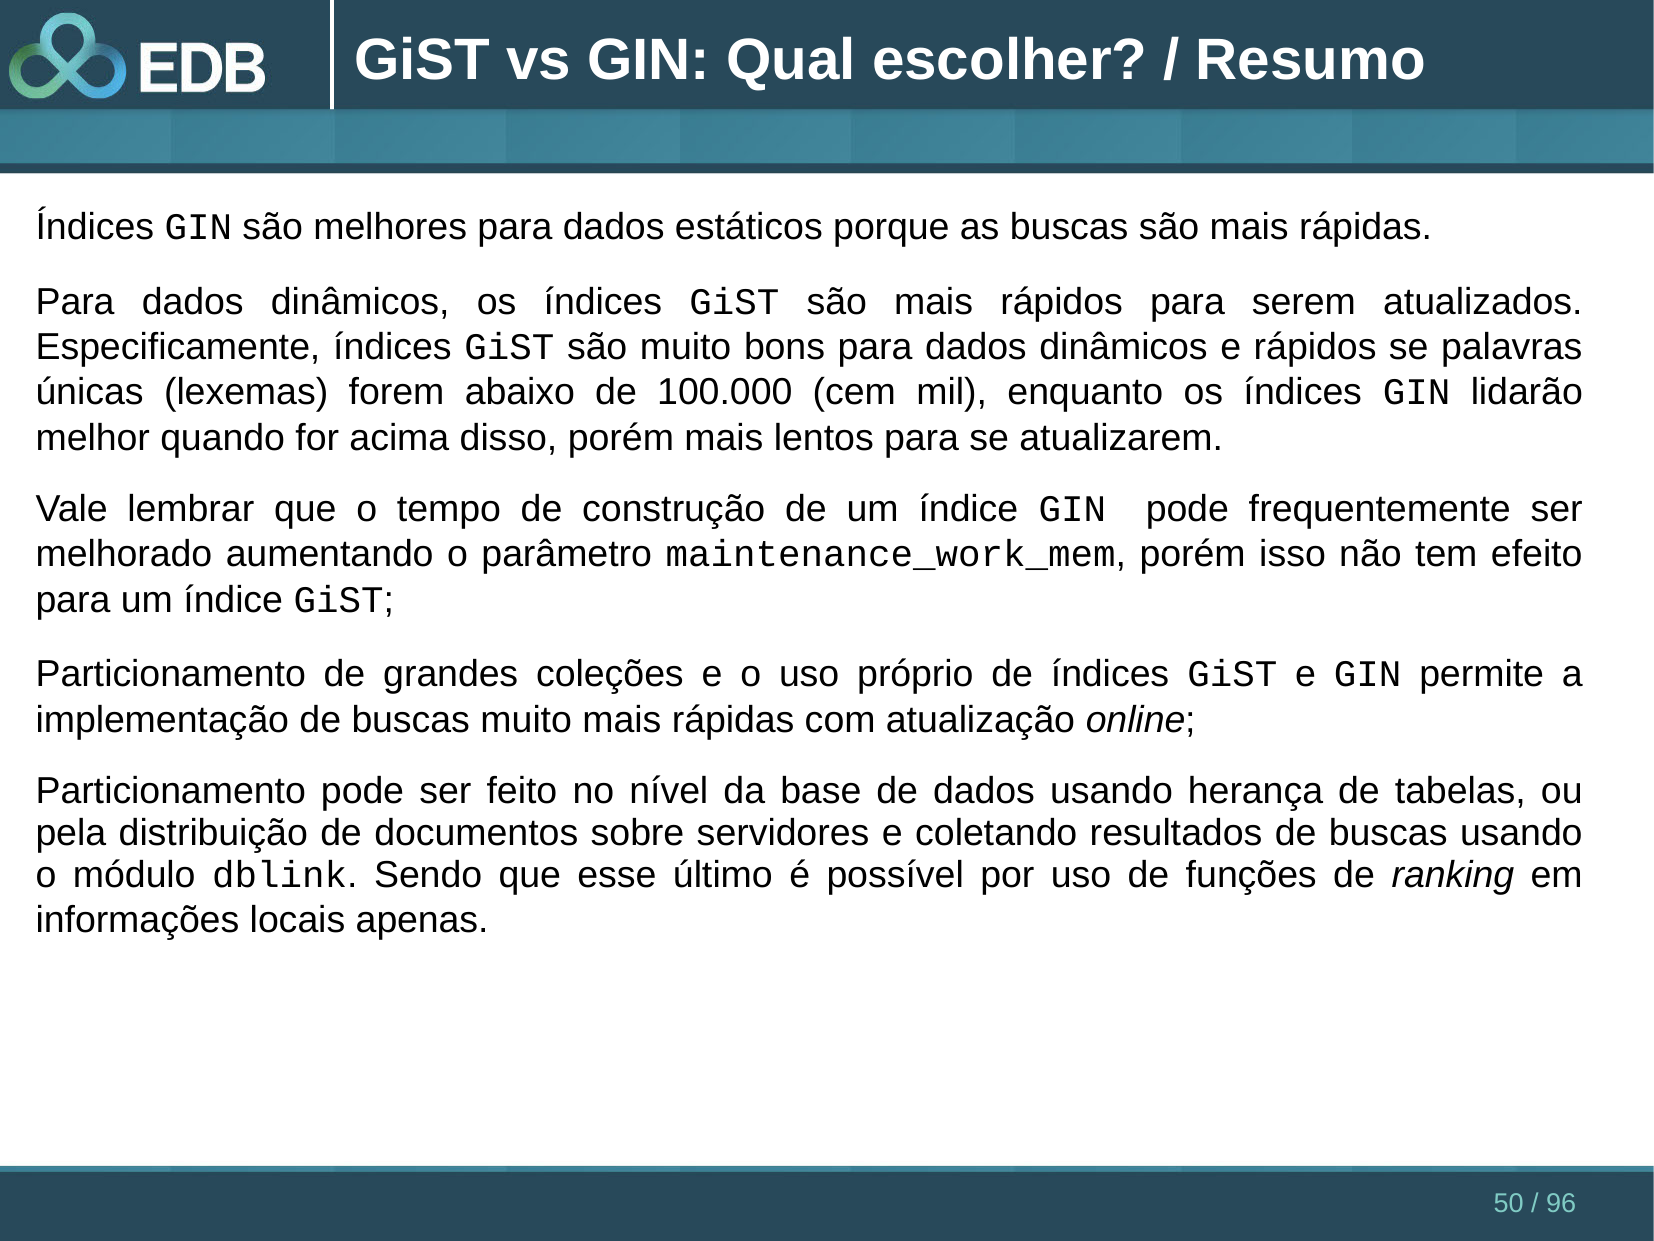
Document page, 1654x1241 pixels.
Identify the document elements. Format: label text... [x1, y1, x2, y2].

list Índices GIN são melhores para dados estáticos porque as buscas são mais rápidas. Para dados dinâmicos, os índices GiST são mais rápidos para serem atualizados. Especificamente, índices GiST são muito bons para dados dinâmicos e rápidos se palavras únicas (lexemas) forem abaixo de 100.000 (cem mil), enquanto os índices GIN lidarão melhor quando for acima disso, porém mais lentos para se atualizarem. Vale lembrar que o tempo de construção de um índice GIN pode frequentemente ser melhorado aumentando o parâmetro maintenance_work_mem, porém isso não tem efeito para um índice GiST; Particionamento de grandes coleções e o uso próprio de índices GiST e GIN permite a implementação de buscas muito mais rápidas com atualização online; Particionamento pode ser feito no nível da base de dados usando herança de tabelas, ou pela distribuição de documentos sobre servidores e coletando resultados de buscas usando o módulo dblink. Sendo que esse último é possível por uso de funções de ranking em informações locais apenas. [35, 205, 1583, 1013]
title GiST vs GIN: Qual escolher? / Resumo [354, 0, 1625, 125]
picture [0, 0, 1654, 1241]
